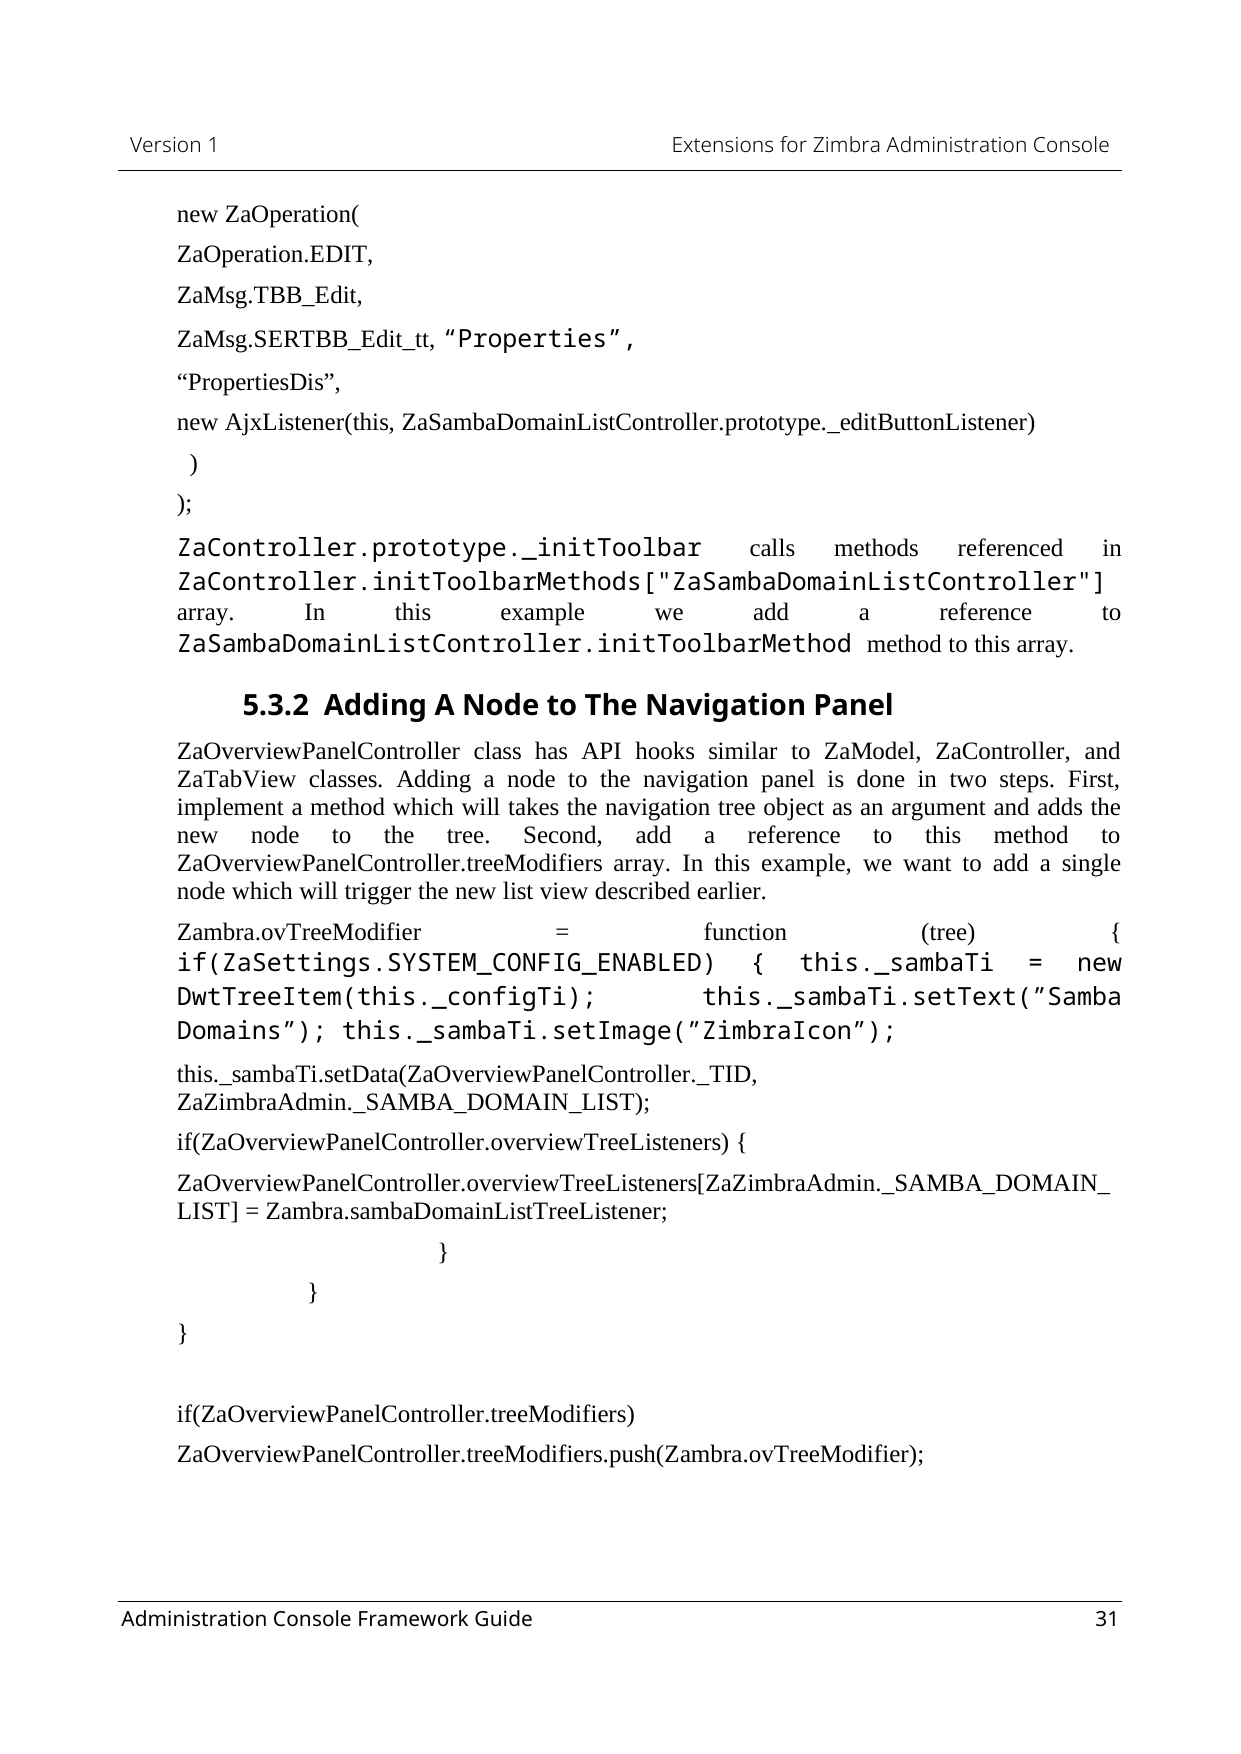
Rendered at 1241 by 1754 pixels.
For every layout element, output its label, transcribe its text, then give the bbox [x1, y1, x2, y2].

text Zambra.ovTreeModifier = function (tree) { if(ZaSettings.SYSTEM_CONFIG_ENABLED) { this._sambaTi = new DwtTreeItem(this._configTi); this._sambaTi.setText(”Samba Domains”); this._sambaTi.setImage(”ZimbraIcon”); [177, 917, 1122, 1047]
text ZaController.prototype._initToolbar calls methods referenced in ZaController.initToolbarMethods["ZaSambaDomainListController"] array. In this example we add a reference to ZaSambaDomainListController.initToolbarMethod method to this array. [177, 530, 1122, 660]
text this._sambaTi.setData(ZaOverviewPanelController._TID, ZaZimbraAdmin._SAMBA_DOMAIN_LIST); [177, 1060, 1122, 1116]
text ) [177, 449, 1122, 477]
text new ZaOperation( [177, 200, 1122, 228]
subtitle Adding A Node to The Navigation Panel [242, 685, 1122, 724]
text } [177, 1278, 1122, 1306]
text ZaOverviewPanelController class has API hooks similar to ZaModel, ZaController, and ZaTabView classes. Adding a node to the navigation panel is done in two steps. First, implement a method which will takes the navigation tree object as an argument and adds the new node to the tree. Second, add a reference to this method to ZaOverviewPanelController.treeModifiers array. In this example, we want to add a single node which will trigger the new list view described earlier. [177, 737, 1122, 905]
text ZaOverviewPanelController.treeModifiers.push(Zambra.ovTreeModifier); [177, 1440, 1122, 1468]
text “PropertiesDis”, [177, 368, 1122, 396]
text } [177, 1237, 1122, 1265]
text ZaOverviewPanelController.overviewTreeListeners[ZaZimbraAdmin._SAMBA_DOMAIN_LIST] = Zambra.sambaDomainListTreeListener; [177, 1169, 1122, 1225]
text ZaMsg.SERTBB_Edit_tt, “Properties”, [177, 321, 1122, 355]
text if(ZaOverviewPanelController.overviewTreeListeners) { [177, 1128, 1122, 1156]
text } [177, 1318, 1122, 1346]
text new AjxListener(this, ZaSambaDomainListController.prototype._editButtonListener) [177, 408, 1122, 436]
text if(ZaOverviewPanelController.treeModifiers) [177, 1399, 1122, 1427]
text ZaMsg.TBB_Edit, [177, 281, 1122, 309]
text ); [177, 489, 1122, 517]
text ZaOperation.EDIT, [177, 240, 1122, 268]
